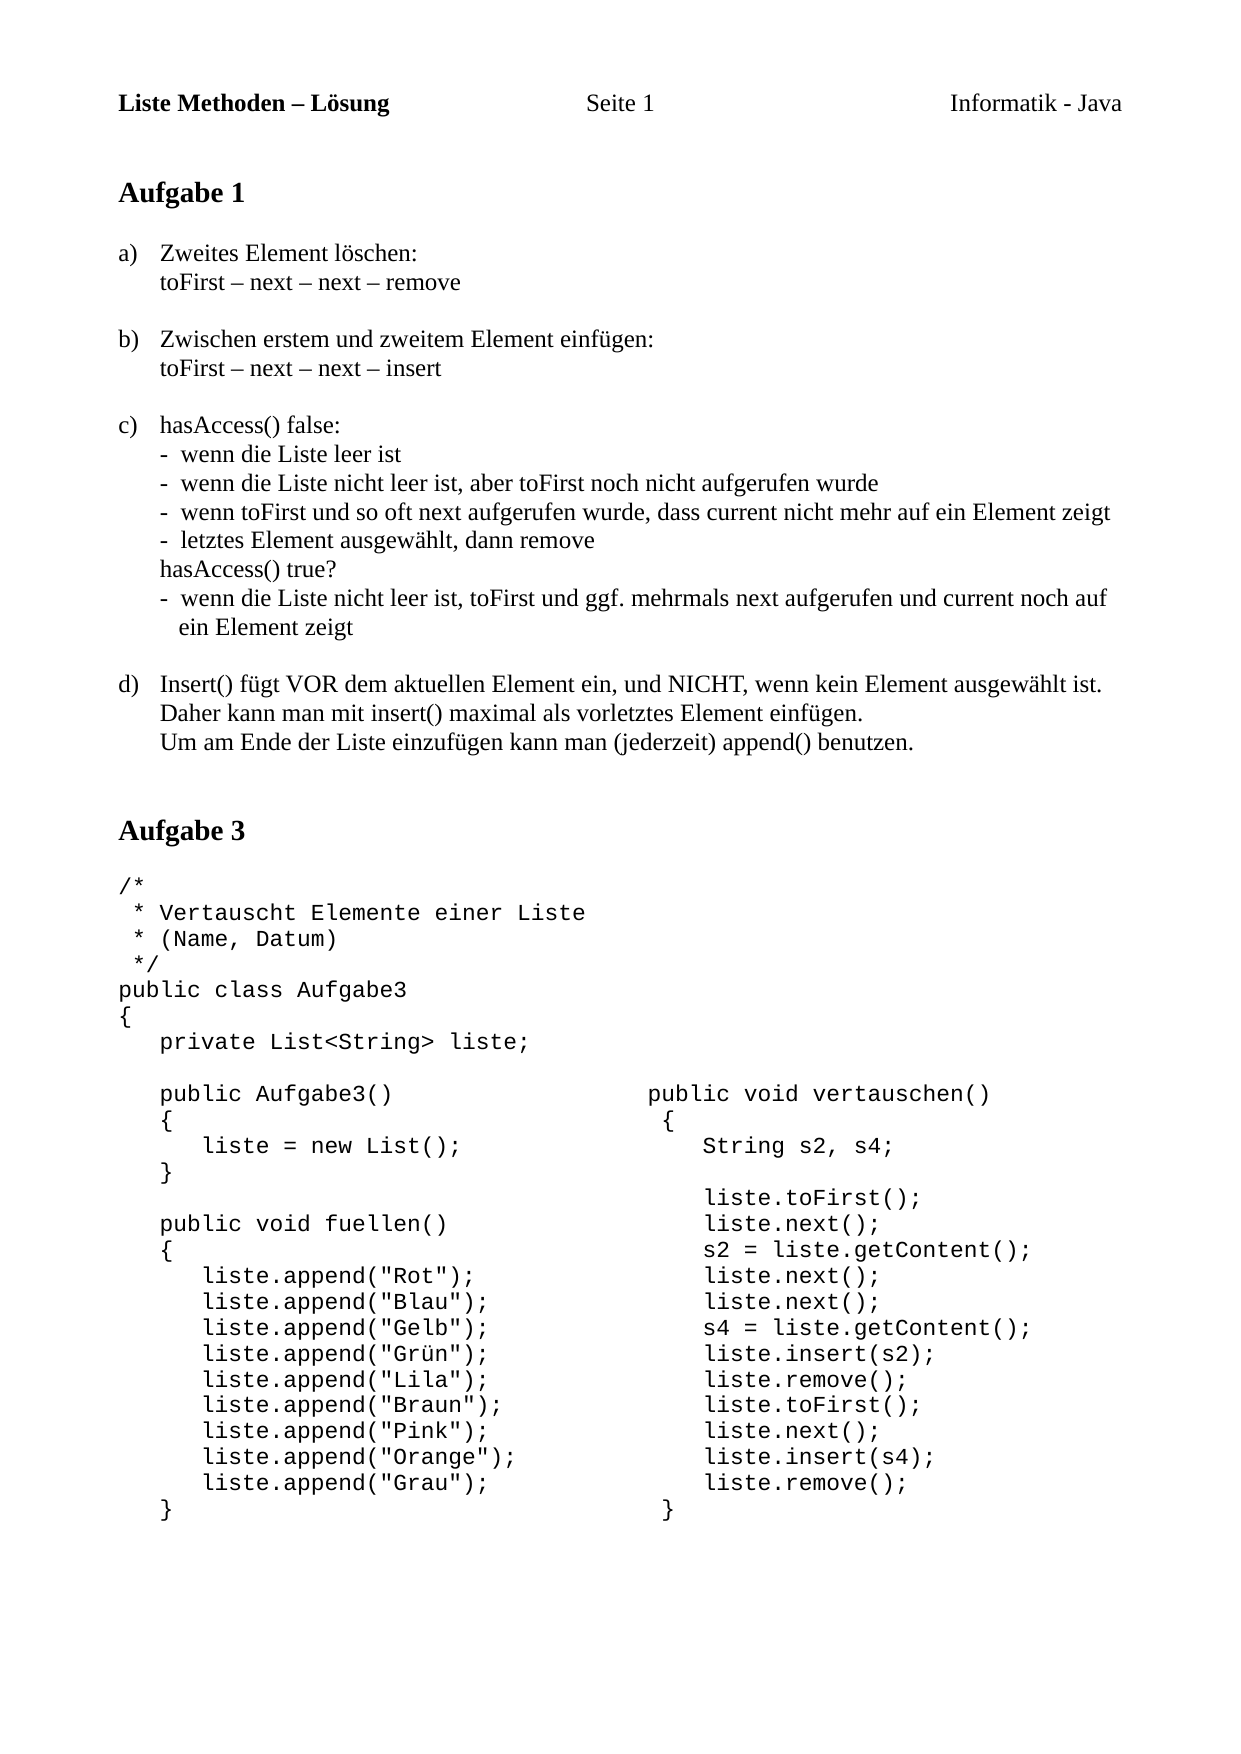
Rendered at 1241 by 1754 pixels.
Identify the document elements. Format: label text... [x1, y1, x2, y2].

list Zweites Element löschen: toFirst – next – next – remove [118, 238, 1122, 295]
text Aufgabe 1 [118, 176, 1122, 209]
list hasAccess() false: - wenn die Liste leer ist - wenn die Liste nicht leer ist, aber toFirst noch nicht aufgerufen wurde - wenn toFirst und so oft next aufgerufen wurde, dass current nicht mehr auf ein Element zeigt - letztes Element ausgewählt, dann remove hasAccess() true? - wenn die Liste nicht leer ist, toFirst und ggf. mehrmals next aufgerufen und current noch auf ein Element zeigt [118, 410, 1122, 640]
table_header /* * Vertauscht Elemente einer Liste * (Name, Datum) */ public class Aufgabe3 { private List<String> liste; public Aufgabe3() { liste = new List(); } public void fuellen() { liste.append("Rot"); liste.append("Blau"); liste.append("Gelb"); liste.append("Grün"); liste.append("Lila"); liste.append("Braun"); liste.append("Pink"); liste.append("Orange"); liste.append("Grau"); } [118, 875, 620, 1523]
list Insert() fügt VOR dem aktuellen Element ein, und NICHT, wenn kein Element ausgewählt ist. Daher kann man mit insert() maximal als vorletztes Element einfügen. Um am Ende der Liste einzufügen kann man (jederzeit) append() benutzen. [118, 669, 1122, 755]
table_header public void vertauschen() { String s2, s4; liste.toFirst(); liste.next(); s2 = liste.getContent(); liste.next(); liste.next(); s4 = liste.getContent(); liste.insert(s2); liste.remove(); liste.toFirst(); liste.next(); liste.insert(s4); liste.remove(); } [620, 875, 1122, 1523]
list Zwischen erstem und zweitem Element einfügen: toFirst – next – next – insert [118, 324, 1122, 382]
text Aufgabe 3 [118, 813, 1122, 846]
